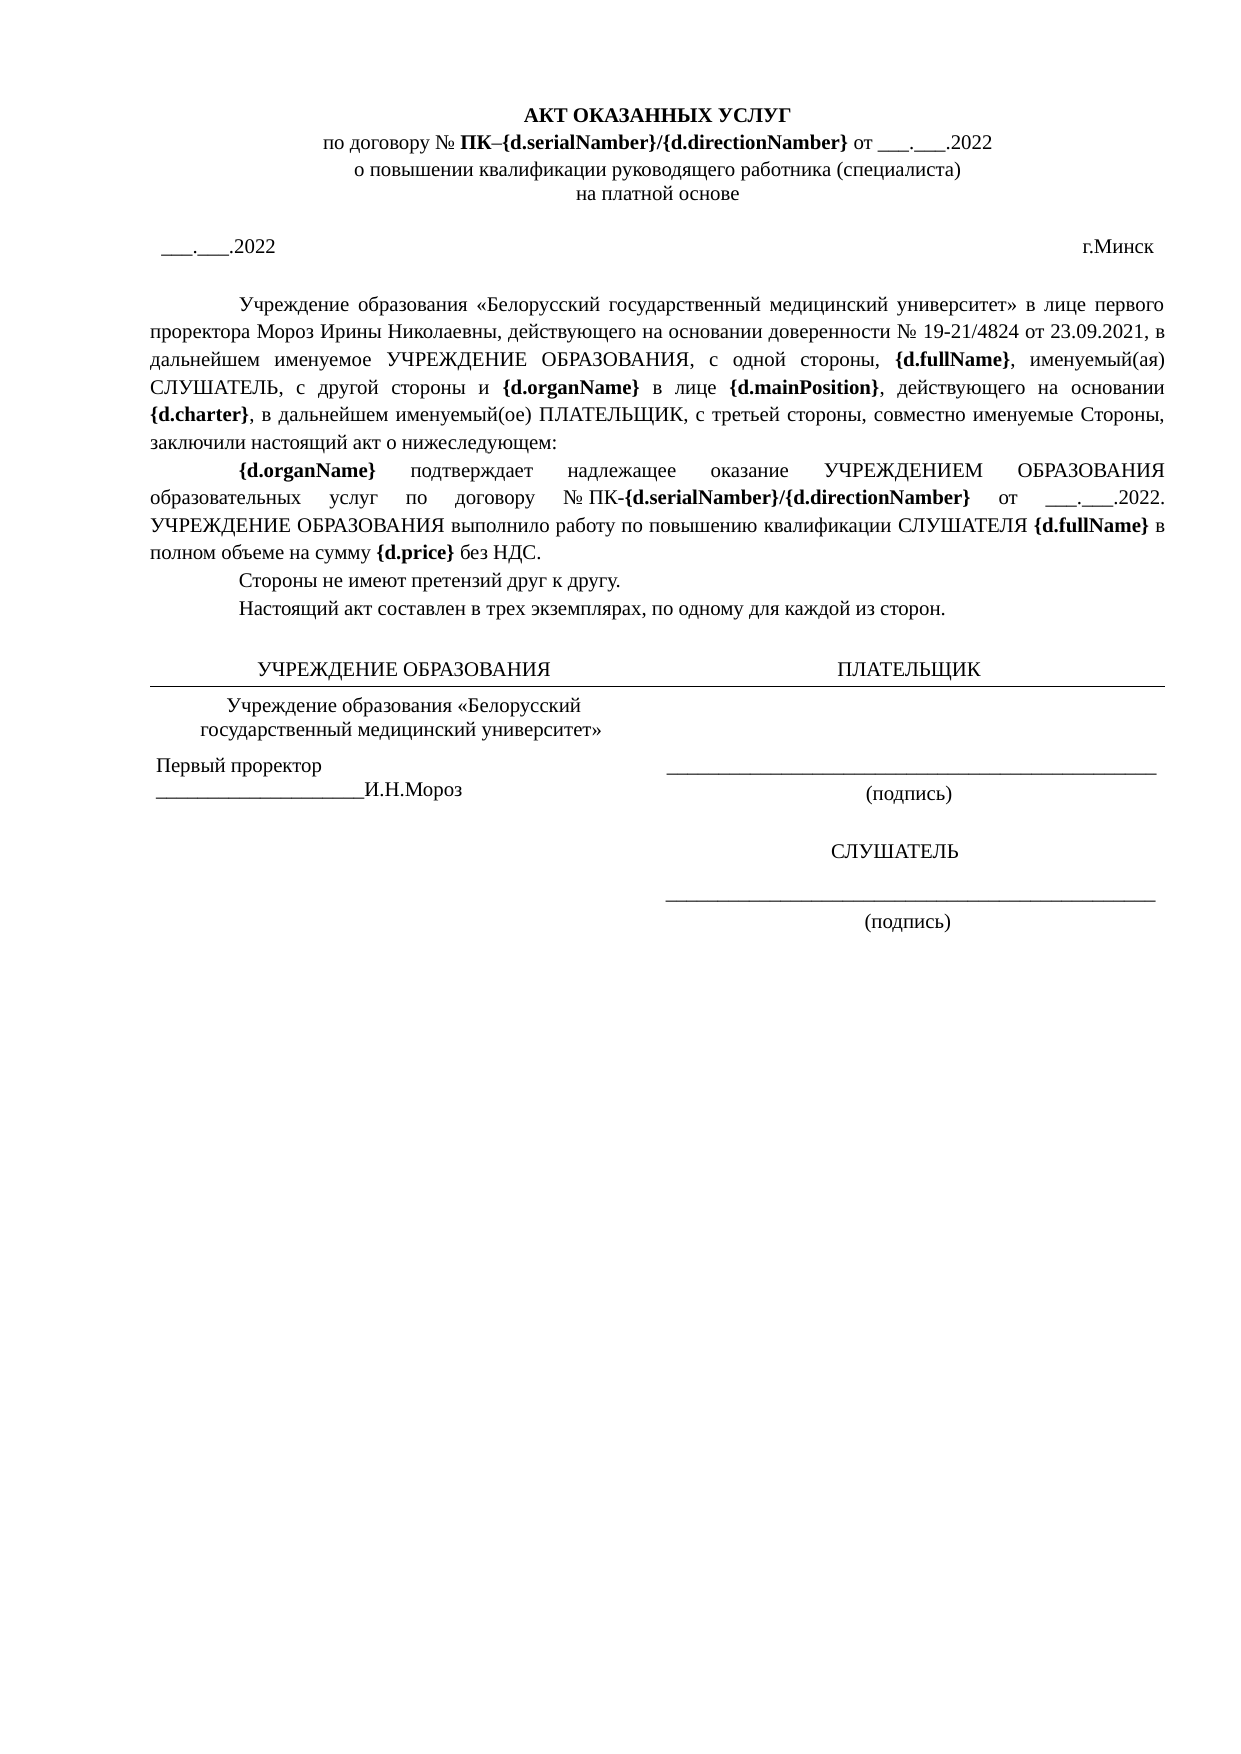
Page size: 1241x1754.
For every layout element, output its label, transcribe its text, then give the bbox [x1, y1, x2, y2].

text по договору № ПК–{d.serialNamber}/{d.directionNamber} от ___.___.2022 [150, 130, 1165, 154]
table_header ___.___.2022 [155, 229, 652, 264]
table_header Первый проректор ____________________И.Н.Мороз [150, 747, 657, 812]
table_header г.Минск [652, 229, 1165, 264]
table_header ПЛАТЕЛЬЩИК [658, 651, 1165, 686]
text {d.organName} подтверждает надлежащее оказание УЧРЕЖДЕНИЕМ ОБРАЗОВАНИЯ образовательных услуг по договору № ПК-{d.serialNamber}/{d.directionNamber} от ___.___.2022. УЧРЕЖДЕНИЕ ОБРАЗОВАНИЯ выполнило работу по повышению квалификации СЛУШАТЕЛЯ {d.fullName} в полном объеме на сумму {d.price} без НДС. [150, 457, 1165, 564]
text о повышении квалификации руководящего работника (специалиста) [150, 158, 1165, 181]
text Учреждение образования «Белорусский государственный медицинский университет» в лице первого проректора Мороз Ирины Николаевны, действующего на основании доверенности № 19-21/4824 от 23.09.2021, в дальнейшем именуемое УЧРЕЖДЕНИЕ ОБРАЗОВАНИЯ, с одной стороны, {d.fullName}, именуемый(ая) СЛУШАТЕЛЬ, с другой стороны и {d.organName} в лице {d.mainPosition}, действующего на основании {d.charter}, в дальнейшем именуемый(ое) ПЛАТЕЛЬЩИК, с третьей стороны, совместно именуемые Стороны, заключили настоящий акт о нижеследующем: [150, 292, 1165, 454]
table_header Учреждение образования «Белорусский государственный медицинский университет» [150, 687, 657, 747]
table_header _______________________________________________ (подпись) [658, 747, 1165, 812]
text АКТ ОКАЗАННЫХ УСЛУГ [150, 103, 1165, 127]
text на платной основе [150, 181, 1165, 205]
text Настоящий акт составлен в трех экземплярах, по одному для каждой из сторон. [150, 596, 1165, 619]
text Стороны не имеют претензий друг к другу. [150, 568, 1165, 592]
text _______________________________________________ [150, 876, 1165, 905]
text СЛУШАТЕЛЬ [150, 839, 1165, 863]
table_header [658, 687, 1165, 747]
table_header УЧРЕЖДЕНИЕ ОБРАЗОВАНИЯ [150, 651, 657, 686]
text (подпись) [150, 905, 1165, 934]
